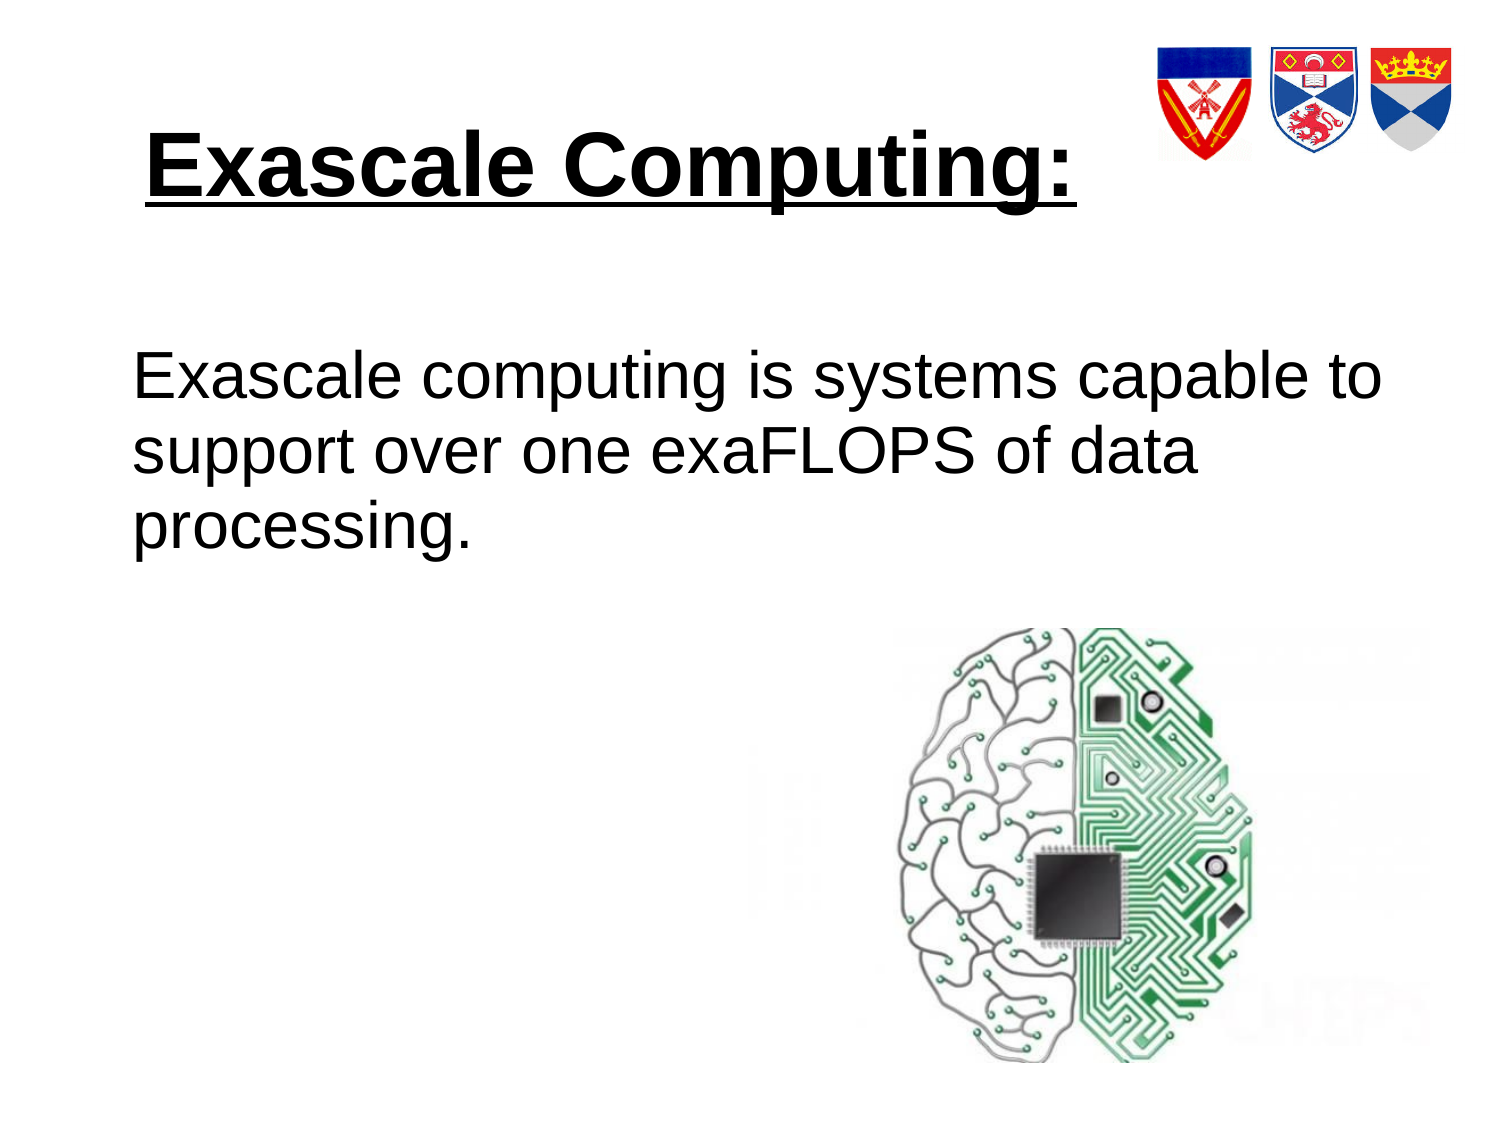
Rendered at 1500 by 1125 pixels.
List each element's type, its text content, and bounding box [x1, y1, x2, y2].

text_box Exascale Computing: [129, 106, 1111, 224]
text_box Exascale computing is systems capable to support over one exaFLOPS of data processing. [118, 330, 1441, 589]
picture [1157, 47, 1252, 161]
picture [1268, 45, 1465, 154]
picture [748, 628, 1430, 1063]
